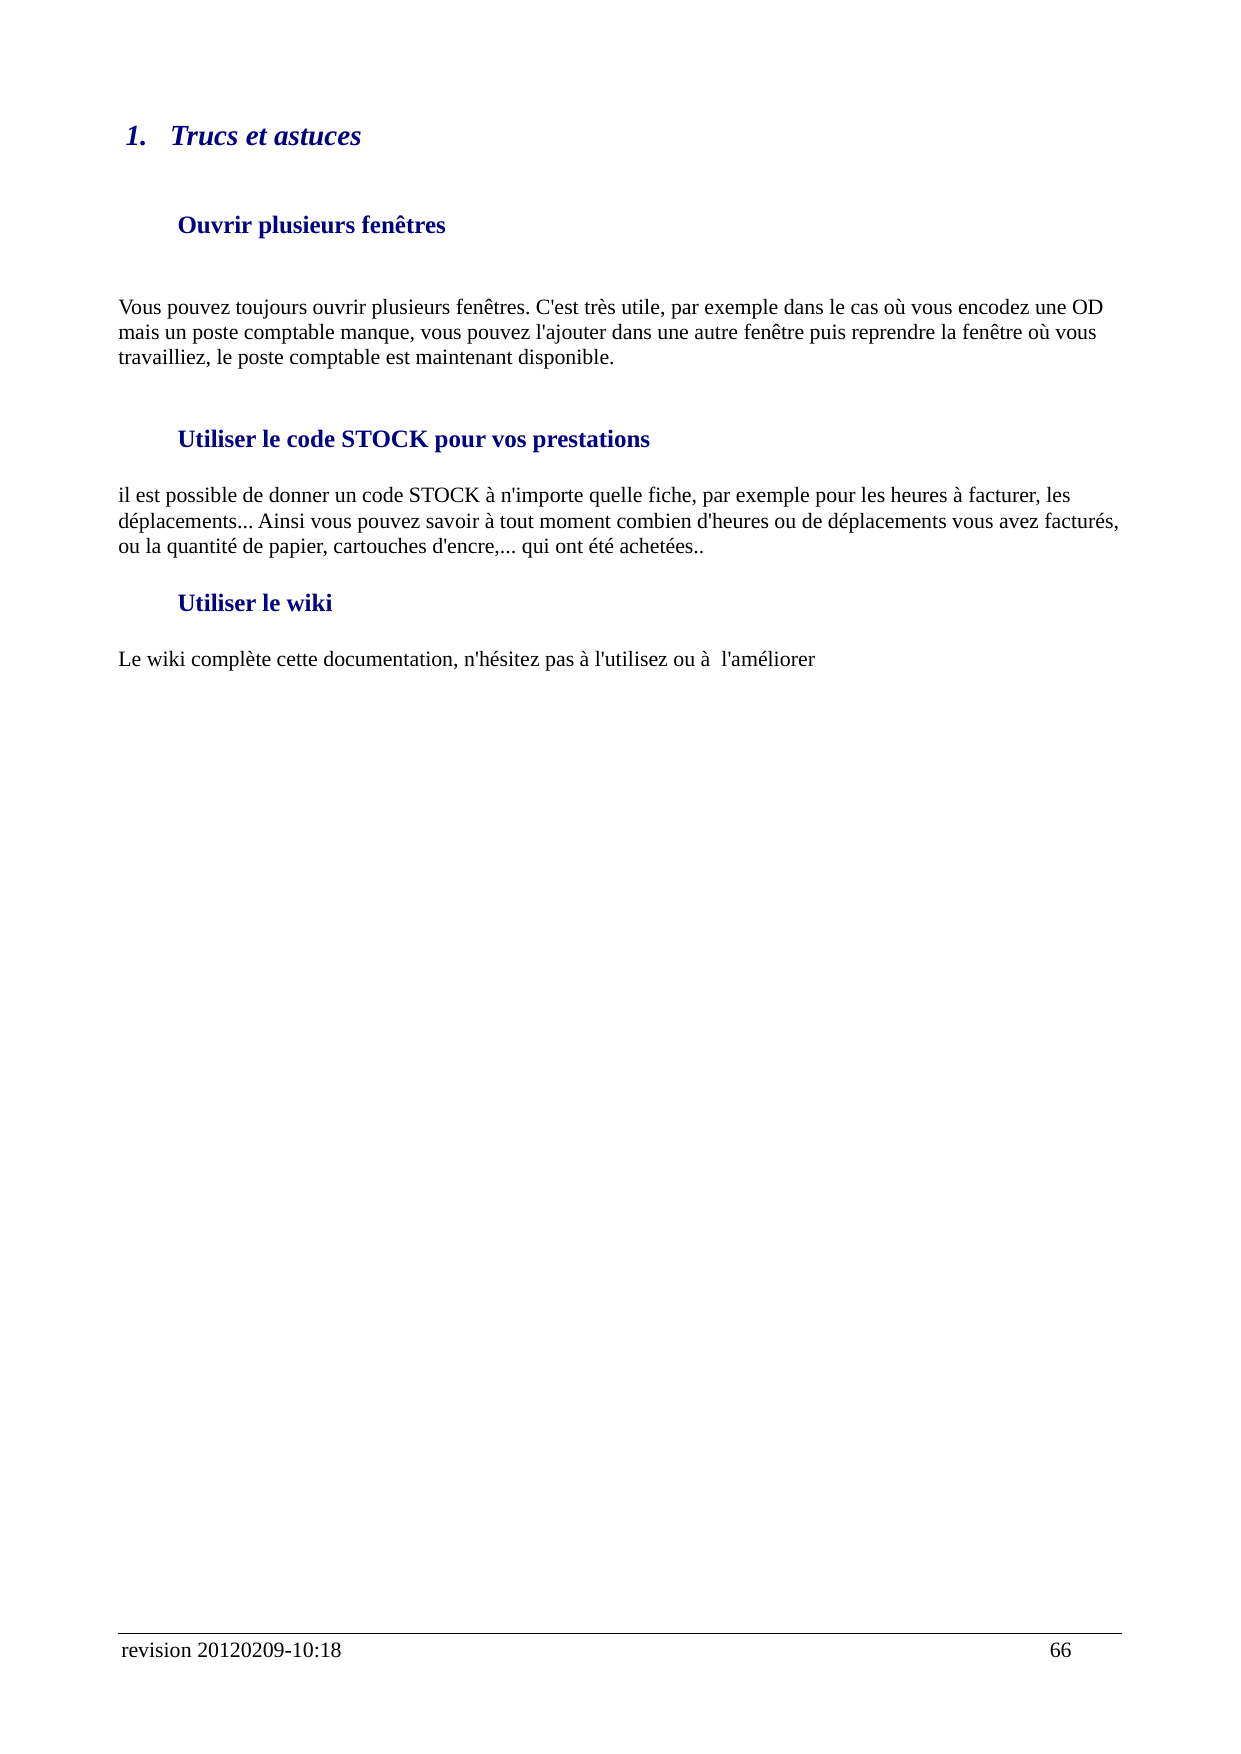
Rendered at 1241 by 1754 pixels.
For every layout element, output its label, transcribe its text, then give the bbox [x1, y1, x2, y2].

text Vous pouvez toujours ouvrir plusieurs fenêtres. C'est très utile, par exemple dans le cas où vous encodez une OD mais un poste comptable manque, vous pouvez l'ajouter dans une autre fenêtre puis reprendre la fenêtre où vous travailliez, le poste comptable est maintenant disponible. [118, 294, 1122, 369]
text il est possible de donner un code STOCK à n'importe quelle fiche, par exemple pour les heures à facturer, les déplacements... Ainsi vous pouvez savoir à tout moment combien d'heures ou de déplacements vous avez facturés, ou la quantité de papier, cartouches d'encre,... qui ont été achetées.. [118, 482, 1122, 558]
subtitle Utiliser le wiki [177, 588, 1122, 616]
subtitle Ouvrir plusieurs fenêtres [177, 211, 1122, 239]
subtitle Utiliser le code STOCK pour vos prestations [177, 424, 1122, 453]
subtitle Trucs et astuces [118, 118, 1122, 152]
text Le wiki complète cette documentation, n'hésitez pas à l'utilisez ou à l'améliorer [118, 646, 1122, 671]
